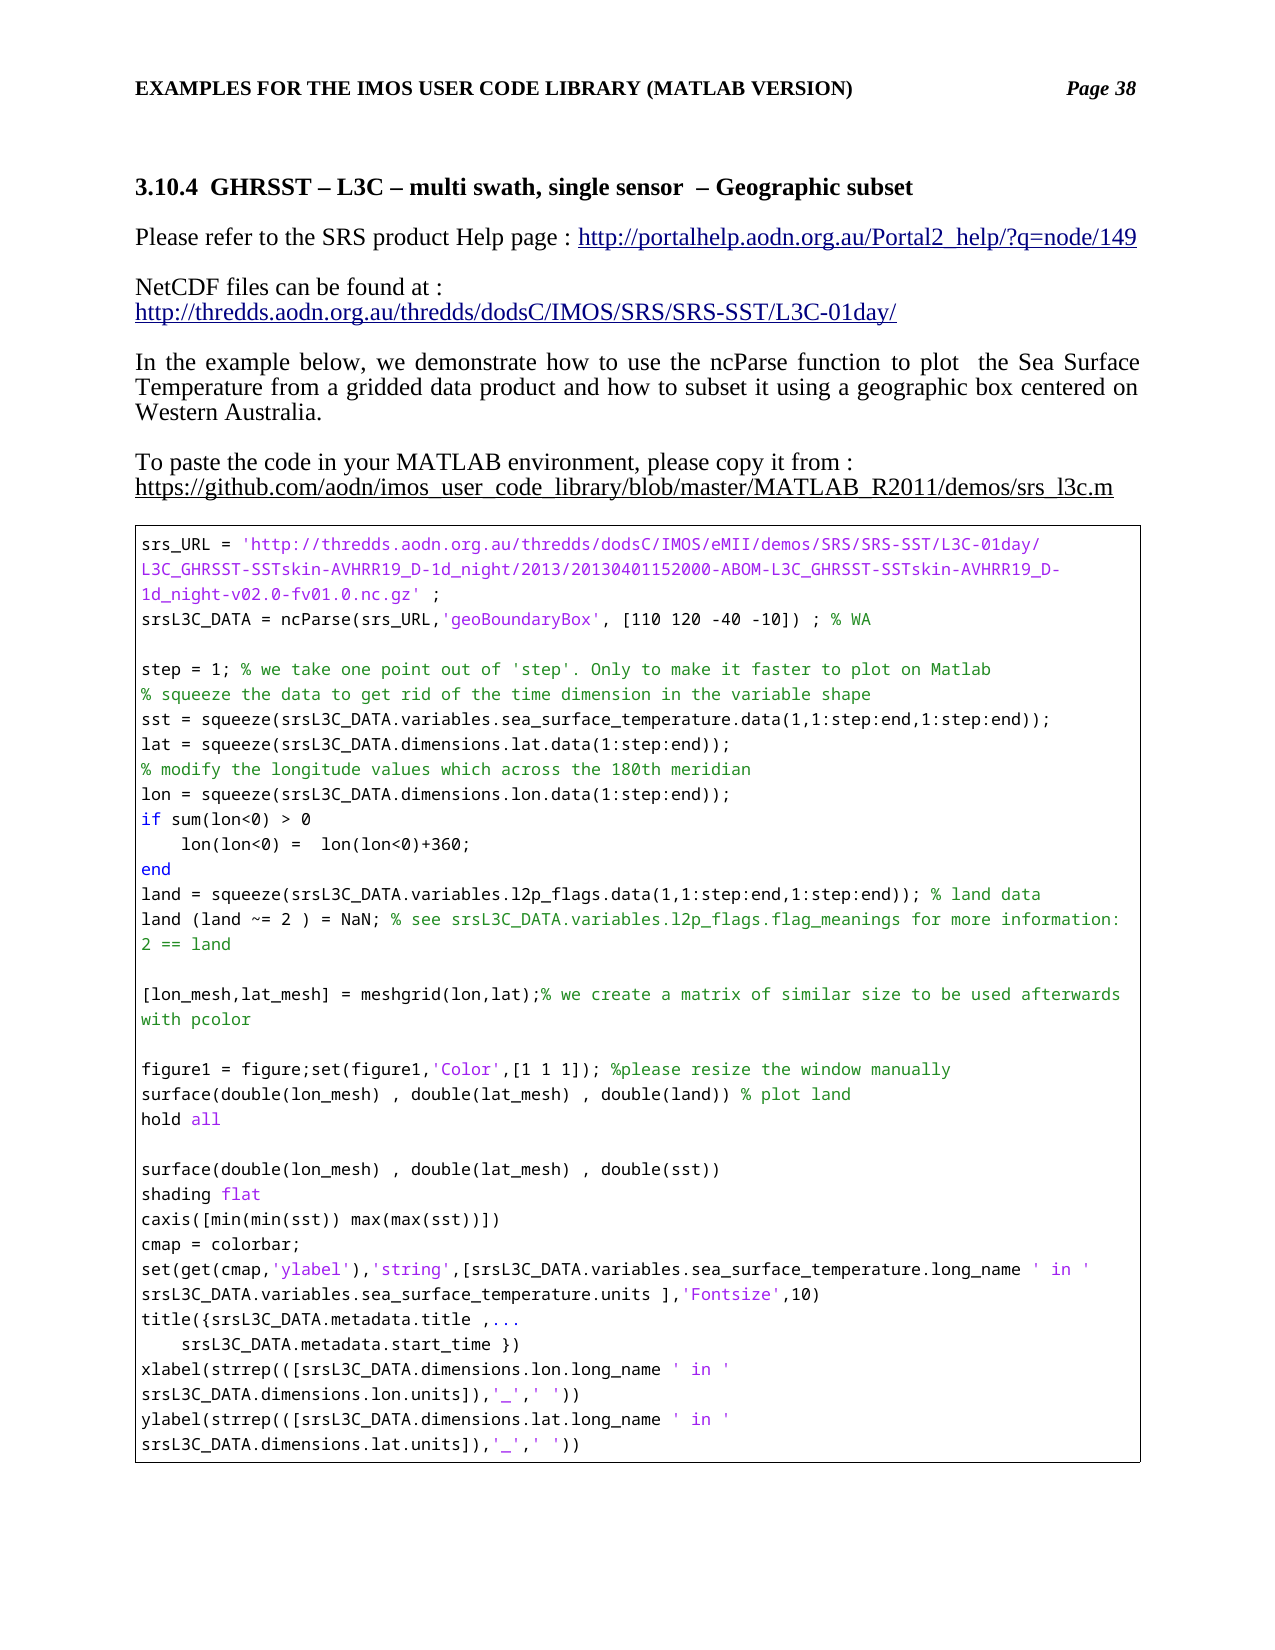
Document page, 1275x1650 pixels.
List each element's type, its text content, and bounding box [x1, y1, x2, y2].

subtitle GHRSST – L3C – multi swath, single sensor – Geographic subset [135, 175, 1140, 200]
text To paste the code in your MATLAB environment, please copy it from : [135, 450, 1140, 475]
text In the example below, we demonstrate how to use the ncParse function to plot the Sea Surface Temperature from a gridded data product and how to subset it using a geographic box centered on Western Australia. [135, 350, 1140, 425]
text https://github.com/aodn/imos_user_code_library/blob/master/MATLAB_R2011/demos/srs_l3c.m [135, 475, 1140, 500]
text Please refer to the SRS product Help page : http://portalhelp.aodn.org.au/Portal2_help/?q=node/149 [135, 225, 1140, 250]
table_header srs_URL = 'http://thredds.aodn.org.au/thredds/dodsC/IMOS/eMII/demos/SRS/SRS-SST/L3C-01day/L3C_GHRSST-SSTskin-AVHRR19_D-1d_night/2013/20130401152000-ABOM-L3C_GHRSST-SSTskin-AVHRR19_D-1d_night-v02.0-fv01.0.nc.gz' ; srsL3C_DATA = ncParse(srs_URL,'geoBoundaryBox', [110 120 -40 -10]) ; % WA step = 1; % we take one point out of 'step'. Only to make it faster to plot on Matlab % squeeze the data to get rid of the time dimension in the variable shape sst = squeeze(srsL3C_DATA.variables.sea_surface_temperature.data(1,1:step:end,1:step:end)); lat = squeeze(srsL3C_DATA.dimensions.lat.data(1:step:end)); % modify the longitude values which across the 180th meridian lon = squeeze(srsL3C_DATA.dimensions.lon.data(1:step:end)); if sum(lon<0) > 0 lon(lon<0) = lon(lon<0)+360; end land = squeeze(srsL3C_DATA.variables.l2p_flags.data(1,1:step:end,1:step:end)); % land data land (land ~= 2 ) = NaN; % see srsL3C_DATA.variables.l2p_flags.flag_meanings for more information: 2 == land [lon_mesh,lat_mesh] = meshgrid(lon,lat);% we create a matrix of similar size to be used afterwards with pcolor figure1 = figure;set(figure1,'Color',[1 1 1]); %please resize the window manually surface(double(lon_mesh) , double(lat_mesh) , double(land)) % plot land hold all surface(double(lon_mesh) , double(lat_mesh) , double(sst)) shading flat caxis([min(min(sst)) max(max(sst))]) cmap = colorbar; set(get(cmap,'ylabel'),'string',[srsL3C_DATA.variables.sea_surface_temperature.long_name ' in ' srsL3C_DATA.variables.sea_surface_temperature.units ],'Fontsize',10) title({srsL3C_DATA.metadata.title ,... srsL3C_DATA.metadata.start_time }) xlabel(strrep(([srsL3C_DATA.dimensions.lon.long_name ' in ' srsL3C_DATA.dimensions.lon.units]),'_',' ')) ylabel(strrep(([srsL3C_DATA.dimensions.lat.long_name ' in ' srsL3C_DATA.dimensions.lat.units]),'_',' ')) [136, 526, 1140, 1462]
text NetCDF files can be found at : [135, 275, 1140, 300]
text http://thredds.aodn.org.au/thredds/dodsC/IMOS/SRS/SRS-SST/L3C-01day/ [135, 300, 1140, 325]
